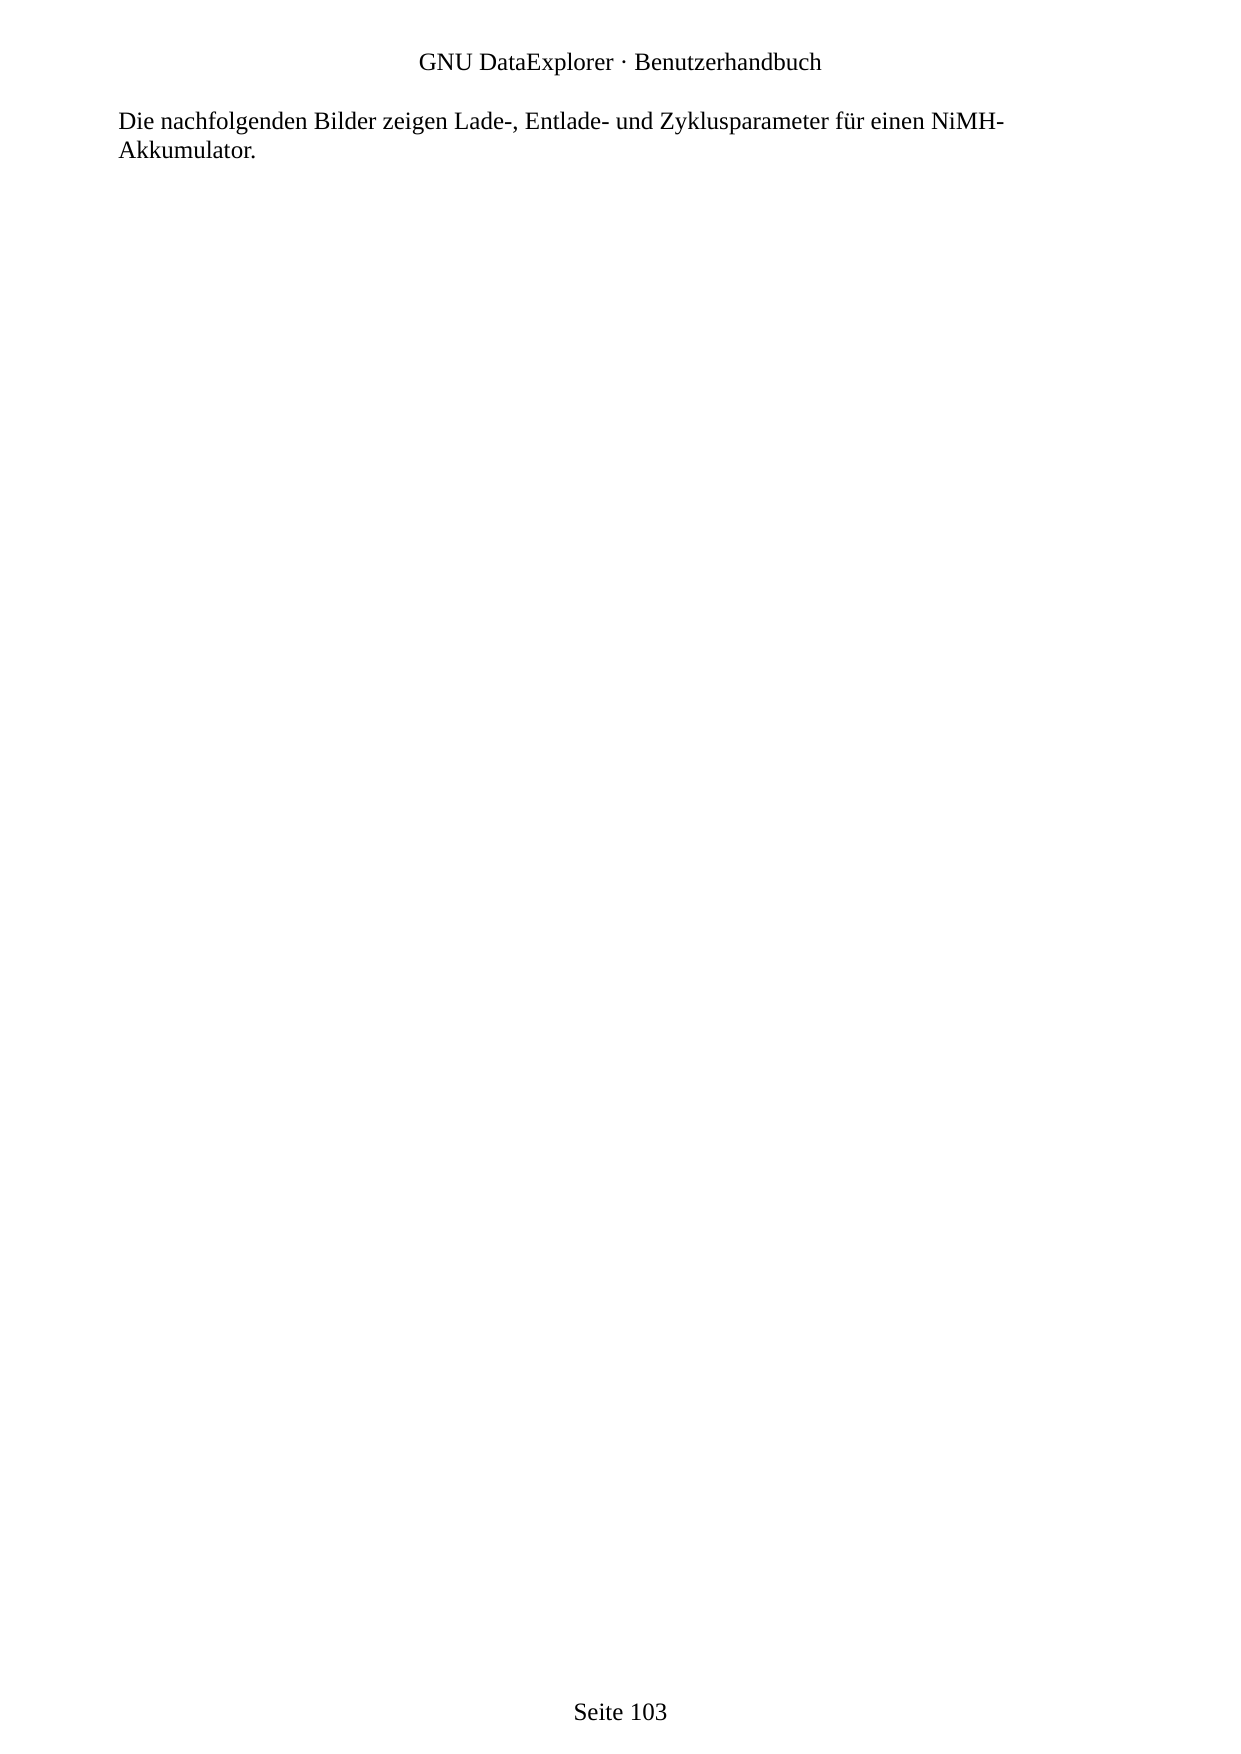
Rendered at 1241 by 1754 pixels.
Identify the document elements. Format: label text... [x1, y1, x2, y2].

text Die nachfolgenden Bilder zeigen Lade-, Entlade- und Zyklusparameter für einen NiMH-Akkumulator. [118, 106, 1122, 164]
